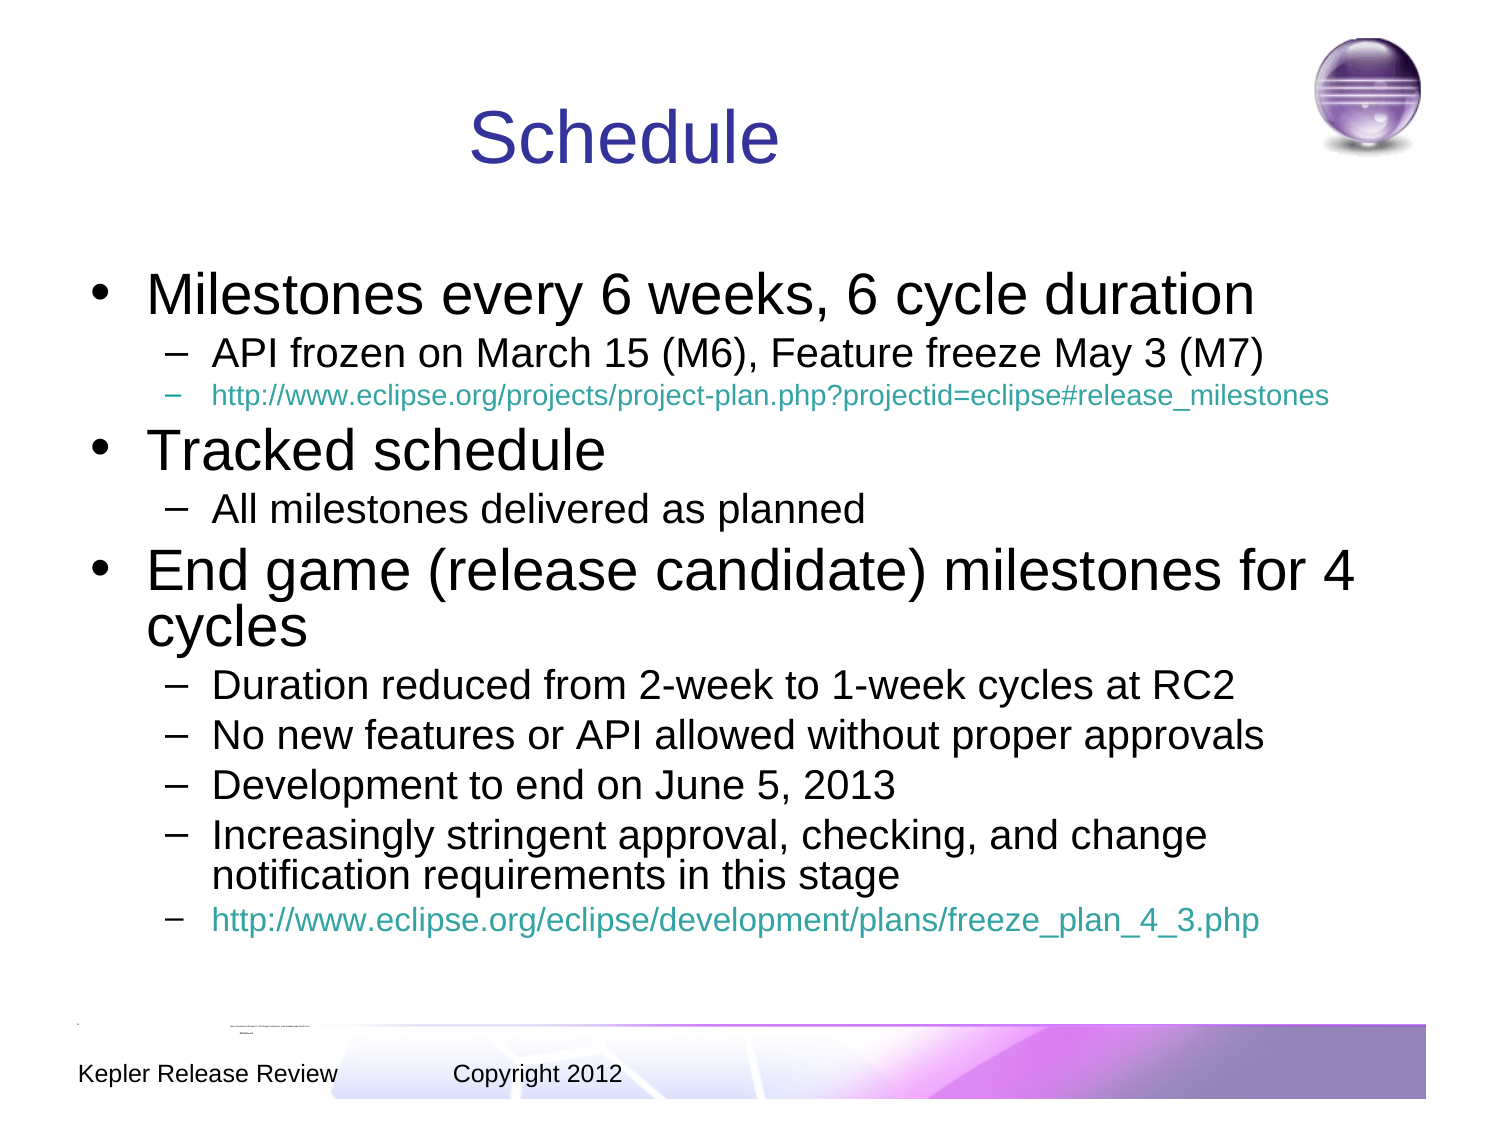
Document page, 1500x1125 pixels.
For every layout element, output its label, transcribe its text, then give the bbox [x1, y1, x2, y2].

title Schedule [74, 45, 1176, 233]
picture [1307, 37, 1426, 157]
list Milestones every 6 weeks, 6 cycle duration API frozen on March 15 (M6), Feature freeze May 3 (M7) http://www.eclipse.org/projects/project-plan.php?projectid=eclipse#release_milestones Tracked schedule All milestones delivered as planned End game (release candidate) milestones for 4 cycles Duration reduced from 2-week to 1-week cycles at RC2 No new features or API allowed without proper approvals Development to end on June 5, 2013 Increasingly stringent approval, checking, and change notification requirements in this stage http://www.eclipse.org/eclipse/development/plans/freeze_plan_4_3.php [75, 262, 1426, 1006]
picture [225, 1024, 1426, 1099]
